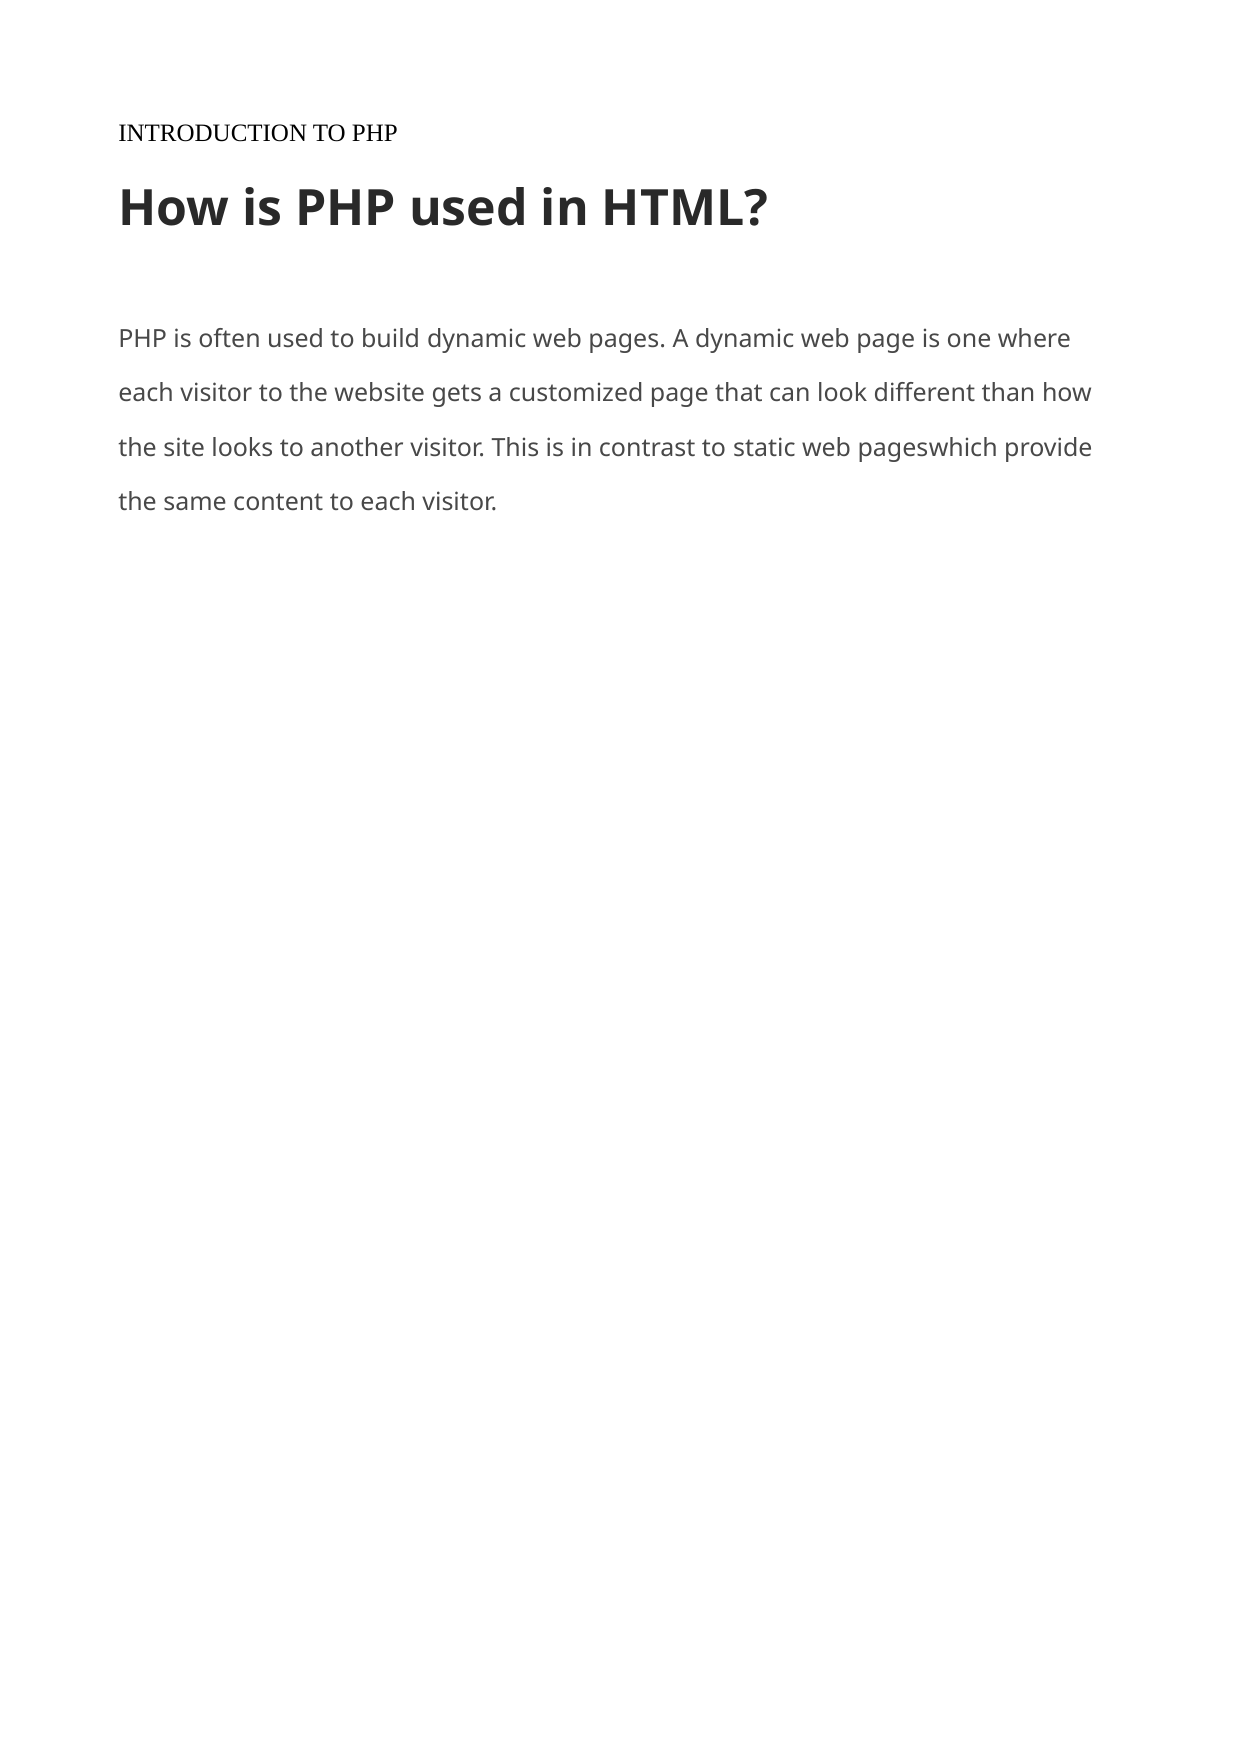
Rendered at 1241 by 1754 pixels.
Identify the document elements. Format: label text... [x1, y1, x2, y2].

subtitle How is PHP used in HTML? [118, 172, 1122, 240]
text PHP is often used to build dynamic web pages. A dynamic web page is one where each visitor to the website gets a customized page that can look different than how the site looks to another visitor. This is in contrast to static web pageswhich provide the same content to each visitor. [118, 321, 1122, 518]
text INTRODUCTION TO PHP [118, 118, 1122, 147]
